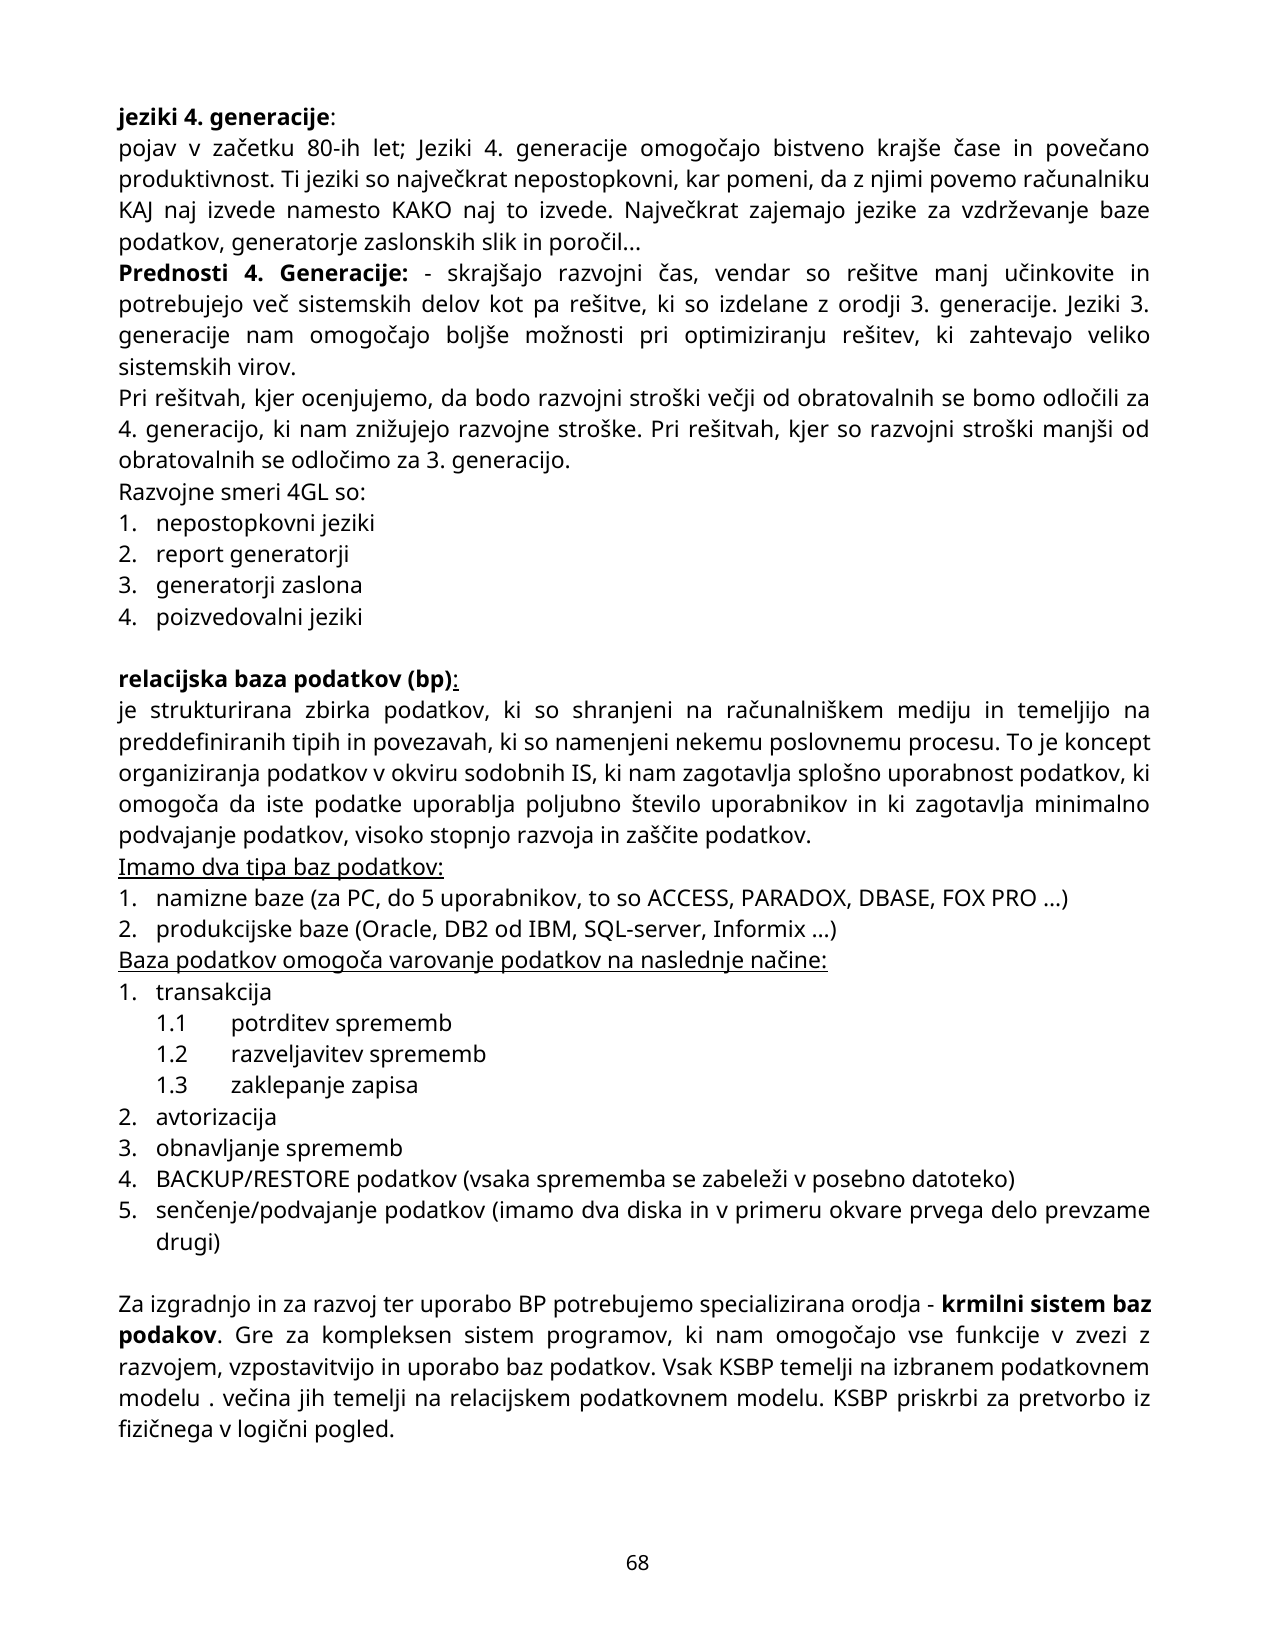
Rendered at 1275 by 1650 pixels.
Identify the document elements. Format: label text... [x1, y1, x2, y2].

list transakcija [118, 975, 1152, 1007]
list avtorizacija [118, 1100, 1152, 1132]
list potrditev sprememb [156, 1007, 1152, 1038]
text Prednosti 4. Generacije: - skrajšajo razvojni čas, vendar so rešitve manj učinkovite in potrebujejo več sistemskih delov kot pa rešitve, ki so izdelane z orodji 3. generacije. Jeziki 3. generacije nam omogočajo boljše možnosti pri optimiziranju rešitev, ki zahtevajo veliko sistemskih virov. [118, 257, 1152, 382]
text jeziki 4. generacije: [118, 100, 1152, 132]
list generatorji zaslona [118, 569, 1152, 600]
list obnavljanje sprememb [118, 1132, 1152, 1163]
list razveljavitev sprememb [156, 1038, 1152, 1069]
list namizne baze (za PC, do 5 uporabnikov, to so ACCESS, PARADOX, DBASE, FOX PRO …) [118, 882, 1152, 913]
list BACKUP/RESTORE podatkov (vsaka sprememba se zabeleži v posebno datoteko) [118, 1163, 1152, 1194]
list produkcijske baze (Oracle, DB2 od IBM, SQL-server, Informix …) [118, 913, 1152, 944]
list zaklepanje zapisa [156, 1069, 1152, 1100]
list poizvedovalni jeziki [118, 600, 1152, 632]
text Pri rešitvah, kjer ocenjujemo, da bodo razvojni stroški večji od obratovalnih se bomo odločili za 4. generacijo, ki nam znižujejo razvojne stroške. Pri rešitvah, kjer so razvojni stroški manjši od obratovalnih se odločimo za 3. generacijo. [118, 382, 1152, 475]
list report generatorji [118, 538, 1152, 569]
text Razvojne smeri 4GL so: [118, 475, 1152, 507]
text Za izgradnjo in za razvoj ter uporabo BP potrebujemo specializirana orodja - krmilni sistem baz podakov. Gre za kompleksen sistem programov, ki nam omogočajo vse funkcije v zvezi z razvojem, vzpostavitvijo in uporabo baz podatkov. Vsak KSBP temelji na izbranem podatkovnem modelu . večina jih temelji na relacijskem podatkovnem modelu. KSBP priskrbi za pretvorbo iz fizičnega v logični pogled. [118, 1288, 1152, 1444]
text je strukturirana zbirka podatkov, ki so shranjeni na računalniškem mediju in temeljijo na preddefiniranih tipih in povezavah, ki so namenjeni nekemu poslovnemu procesu. To je koncept organiziranja podatkov v okviru sodobnih IS, ki nam zagotavlja splošno uporabnost podatkov, ki omogoča da iste podatke uporablja poljubno število uporabnikov in ki zagotavlja minimalno podvajanje podatkov, visoko stopnjo razvoja in zaščite podatkov. [118, 694, 1152, 850]
list senčenje/podvajanje podatkov (imamo dva diska in v primeru okvare prvega delo prevzame drugi) [118, 1194, 1152, 1257]
text relacijska baza podatkov (bp): [118, 663, 1152, 694]
text Imamo dva tipa baz podatkov: [118, 850, 1152, 882]
list nepostopkovni jeziki [118, 507, 1152, 538]
text Baza podatkov omogoča varovanje podatkov na naslednje načine: [118, 944, 1152, 975]
text pojav v začetku 80-ih let; Jeziki 4. generacije omogočajo bistveno krajše čase in povečano produktivnost. Ti jeziki so največkrat nepostopkovni, kar pomeni, da z njimi povemo računalniku KAJ naj izvede namesto KAKO naj to izvede. Največkrat zajemajo jezike za vzdrževanje baze podatkov, generatorje zaslonskih slik in poročil... [118, 132, 1152, 257]
